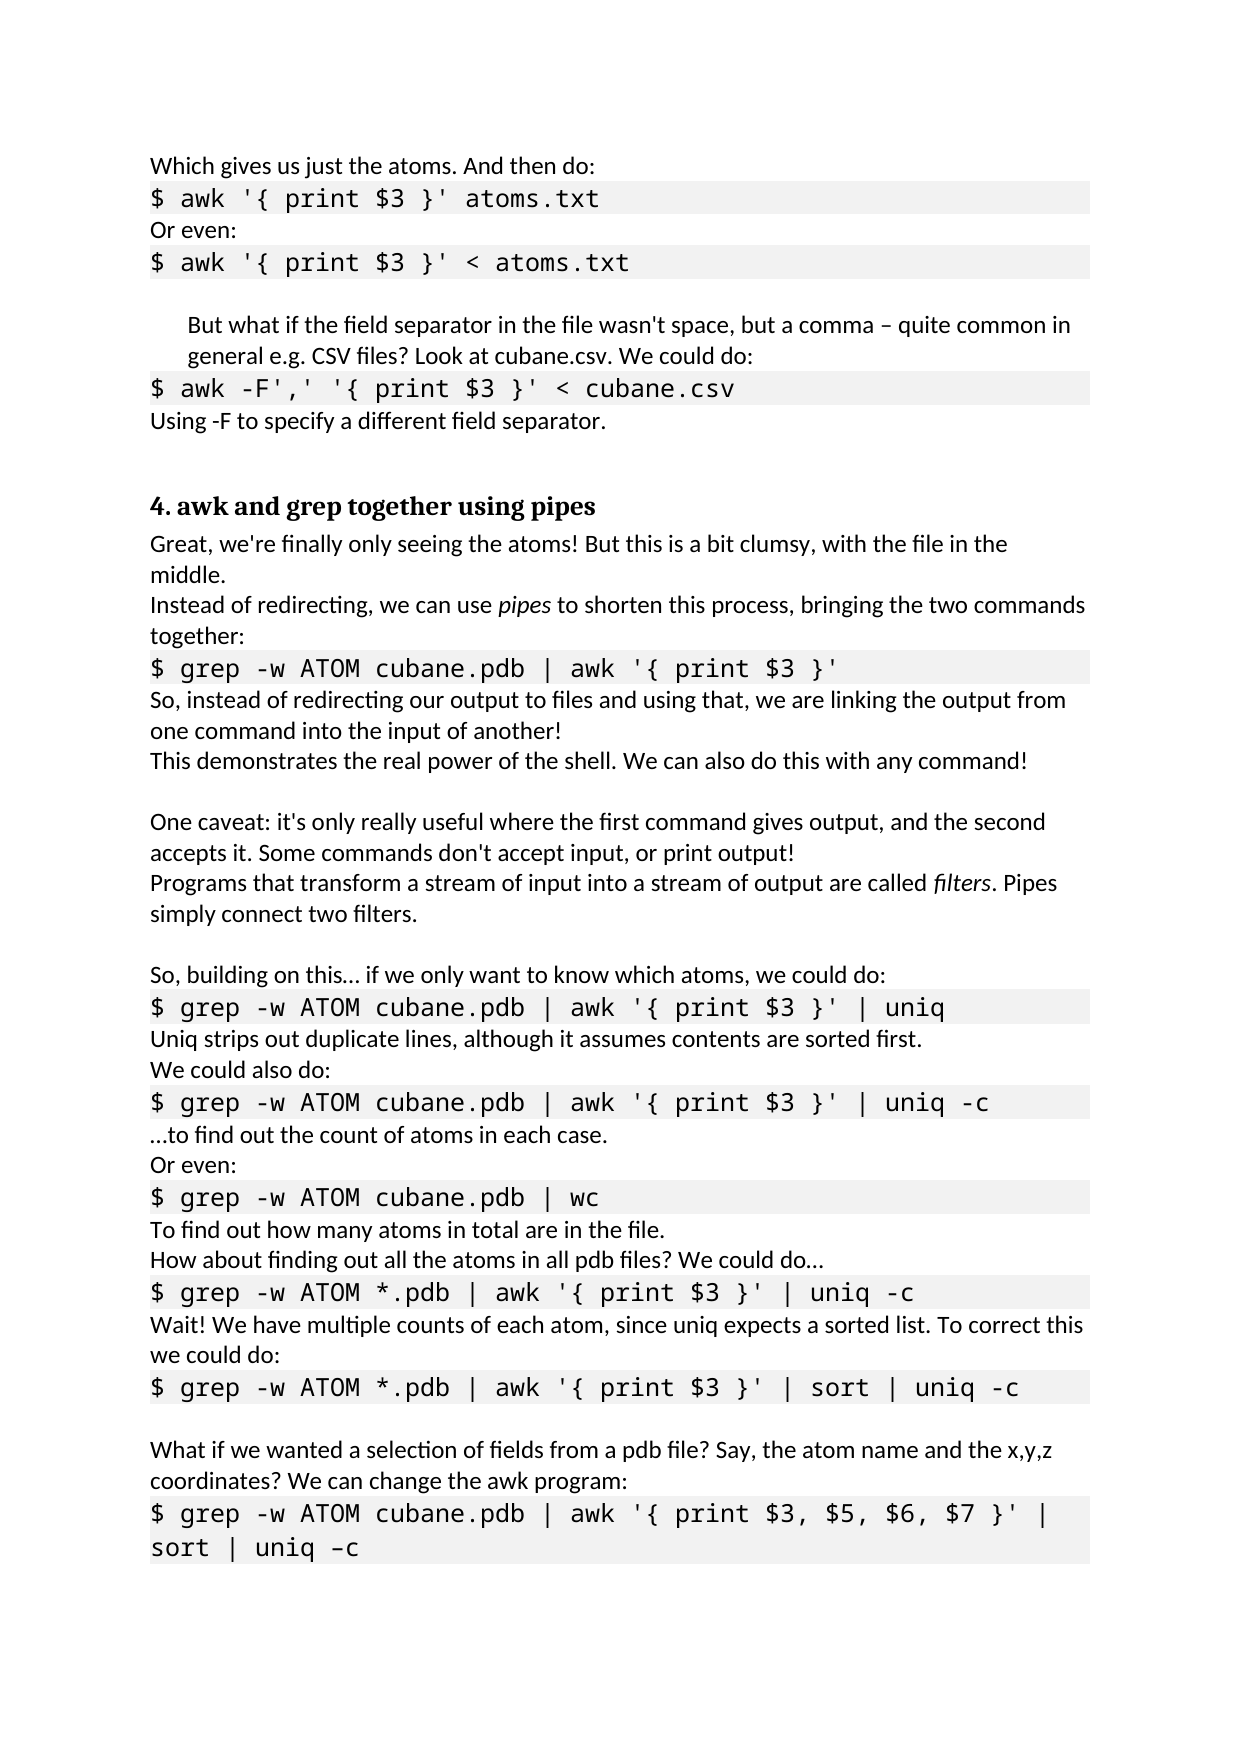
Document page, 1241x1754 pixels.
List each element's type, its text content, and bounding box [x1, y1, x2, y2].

text Or even: [150, 1149, 1090, 1180]
text $ grep -w ATOM cubane.pdb | awk '{ print $3, $5, $6, $7 }' | sort | uniq –c [150, 1496, 1090, 1564]
text Great, we're finally only seeing the atoms! But this is a bit clumsy, with the file in the middle. [150, 528, 1090, 589]
text $ grep -w ATOM *.pdb | awk '{ print $3 }' | sort | uniq -c [150, 1370, 1090, 1404]
list But what if the field separator in the file wasn't space, but a comma – quite common in general e.g. CSV files? Look at cubane.csv. We could do: [150, 310, 1090, 371]
text $ grep -w ATOM cubane.pdb | awk '{ print $3 }' | uniq -c [150, 1085, 1090, 1119]
text $ awk -F',' '{ print $3 }' < cubane.csv [150, 371, 1090, 405]
text Using -F to specify a different field separator. [150, 405, 1090, 435]
text To find out how many atoms in total are in the file. [150, 1214, 1090, 1244]
text Or even: [150, 214, 1090, 245]
text $ grep -w ATOM cubane.pdb | awk '{ print $3 }' [150, 650, 1090, 684]
text What if we wanted a selection of fields from a pdb file? Say, the atom name and the x,y,z coordinates? We can change the awk program: [150, 1434, 1090, 1496]
text $ grep -w ATOM cubane.pdb | awk '{ print $3 }' | uniq [150, 989, 1090, 1024]
text $ grep -w ATOM *.pdb | awk '{ print $3 }' | uniq -c [150, 1275, 1090, 1309]
text This demonstrates the real power of the shell. We can also do this with any command! [150, 745, 1090, 776]
text So, instead of redirecting our output to files and using that, we are linking the output from one command into the input of another! [150, 684, 1090, 745]
text How about finding out all the atoms in all pdb files? We could do… [150, 1244, 1090, 1275]
text …to find out the count of atoms in each case. [150, 1119, 1090, 1149]
text Programs that transform a stream of input into a stream of output are called filters. Pipes simply connect two filters. [150, 867, 1090, 928]
subtitle 4. awk and grep together using pipes [150, 491, 1090, 522]
text $ grep -w ATOM cubane.pdb | wc [150, 1180, 1090, 1214]
text Instead of redirecting, we can use pipes to shorten this process, bringing the two commands together: [150, 589, 1090, 650]
text Which gives us just the atoms. And then do: [150, 150, 1090, 181]
text Uniq strips out duplicate lines, although it assumes contents are sorted first. [150, 1024, 1090, 1054]
text We could also do: [150, 1054, 1090, 1085]
text So, building on this… if we only want to know which atoms, we could do: [150, 959, 1090, 989]
text $ awk '{ print $3 }' < atoms.txt [150, 245, 1090, 279]
text One caveat: it's only really useful where the first command gives output, and the second accepts it. Some commands don't accept input, or print output! [150, 806, 1090, 867]
text Wait! We have multiple counts of each atom, since uniq expects a sorted list. To correct this we could do: [150, 1309, 1090, 1370]
text $ awk '{ print $3 }' atoms.txt [150, 181, 1090, 214]
